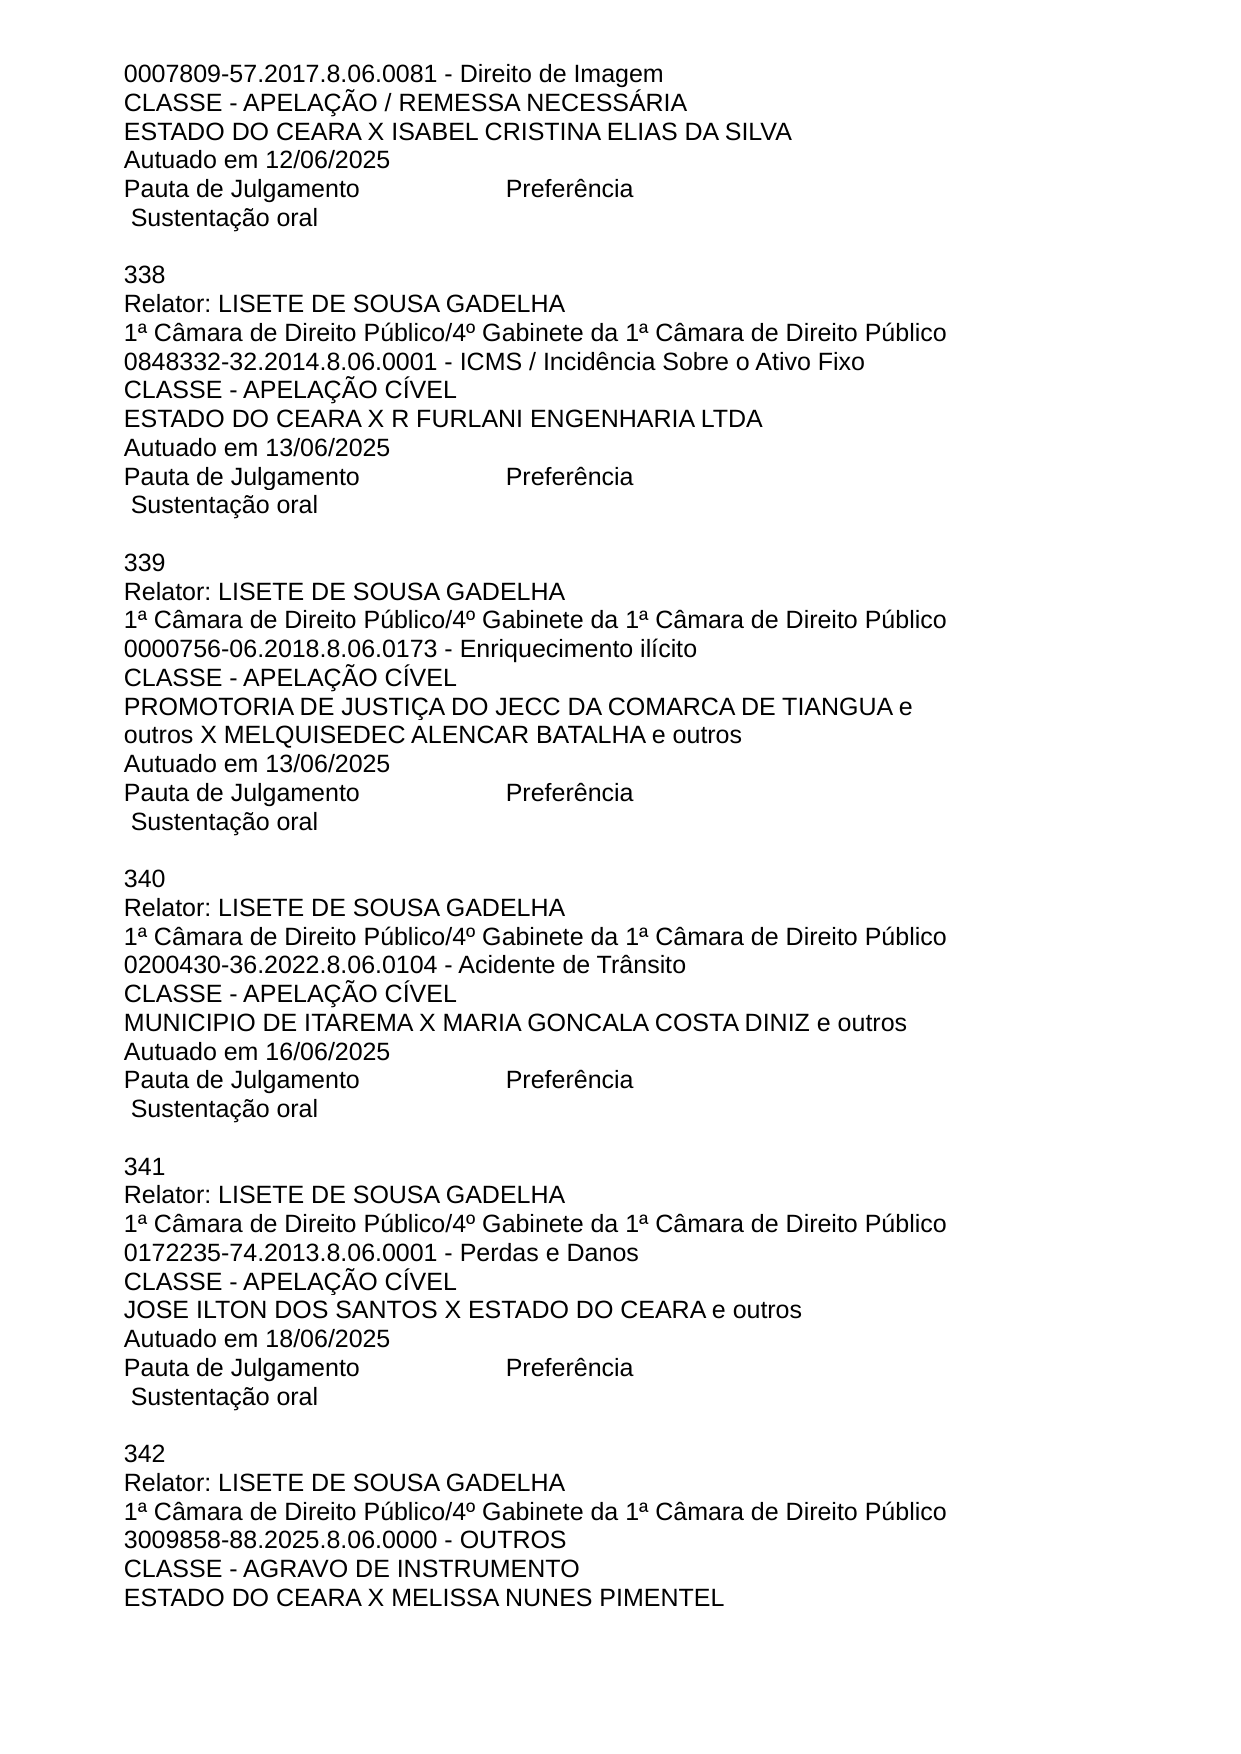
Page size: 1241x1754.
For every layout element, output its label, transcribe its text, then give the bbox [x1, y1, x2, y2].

text CLASSE - APELAÇÃO CÍVEL [124, 979, 989, 1008]
text Pauta de Julgamento Preferência [124, 462, 989, 490]
text 1ª Câmara de Direito Público/4º Gabinete da 1ª Câmara de Direito Público [124, 1497, 989, 1525]
text CLASSE - APELAÇÃO CÍVEL [124, 375, 989, 404]
text 1ª Câmara de Direito Público/4º Gabinete da 1ª Câmara de Direito Público [124, 1209, 989, 1238]
text Autuado em 18/06/2025 [124, 1324, 989, 1353]
text CLASSE - APELAÇÃO CÍVEL [124, 1267, 989, 1295]
text Sustentação oral [124, 807, 989, 835]
text Sustentação oral [124, 1094, 989, 1123]
text ESTADO DO CEARA X MELISSA NUNES PIMENTEL [124, 1583, 989, 1612]
text 342 [124, 1439, 989, 1468]
text Pauta de Julgamento Preferência [124, 1065, 989, 1094]
text JOSE ILTON DOS SANTOS X ESTADO DO CEARA e outros [124, 1295, 989, 1324]
text 0007809-57.2017.8.06.0081 - Direito de Imagem [124, 59, 989, 88]
text CLASSE - APELAÇÃO / REMESSA NECESSÁRIA [124, 88, 989, 117]
text 1ª Câmara de Direito Público/4º Gabinete da 1ª Câmara de Direito Público [124, 922, 989, 950]
text Relator: LISETE DE SOUSA GADELHA [124, 1180, 989, 1209]
text 3009858-88.2025.8.06.0000 - OUTROS [124, 1525, 989, 1554]
text 1ª Câmara de Direito Público/4º Gabinete da 1ª Câmara de Direito Público [124, 605, 989, 634]
text ESTADO DO CEARA X ISABEL CRISTINA ELIAS DA SILVA [124, 117, 989, 145]
text Sustentação oral [124, 1382, 989, 1410]
text 0172235-74.2013.8.06.0001 - Perdas e Danos [124, 1238, 989, 1267]
text 341 [124, 1152, 989, 1180]
text CLASSE - APELAÇÃO CÍVEL [124, 663, 989, 692]
text Autuado em 13/06/2025 [124, 749, 989, 778]
text Relator: LISETE DE SOUSA GADELHA [124, 893, 989, 922]
text Sustentação oral [124, 490, 989, 519]
text 339 [124, 548, 989, 577]
text 0848332-32.2014.8.06.0001 - ICMS / Incidência Sobre o Ativo Fixo [124, 347, 989, 375]
text Pauta de Julgamento Preferência [124, 778, 989, 807]
text Autuado em 13/06/2025 [124, 433, 989, 462]
text 0200430-36.2022.8.06.0104 - Acidente de Trânsito [124, 950, 989, 979]
text CLASSE - AGRAVO DE INSTRUMENTO [124, 1554, 989, 1583]
text MUNICIPIO DE ITAREMA X MARIA GONCALA COSTA DINIZ e outros [124, 1008, 989, 1037]
text Relator: LISETE DE SOUSA GADELHA [124, 289, 989, 318]
text 340 [124, 864, 989, 893]
text Autuado em 16/06/2025 [124, 1037, 989, 1065]
text Relator: LISETE DE SOUSA GADELHA [124, 577, 989, 605]
text Pauta de Julgamento Preferência [124, 1353, 989, 1382]
text 1ª Câmara de Direito Público/4º Gabinete da 1ª Câmara de Direito Público [124, 318, 989, 347]
text Autuado em 12/06/2025 [124, 145, 989, 174]
text PROMOTORIA DE JUSTIÇA DO JECC DA COMARCA DE TIANGUA e outros X MELQUISEDEC ALENCAR BATALHA e outros [124, 692, 989, 749]
text ESTADO DO CEARA X R FURLANI ENGENHARIA LTDA [124, 404, 989, 433]
text 338 [124, 260, 989, 289]
text 0000756-06.2018.8.06.0173 - Enriquecimento ilícito [124, 634, 989, 663]
text Relator: LISETE DE SOUSA GADELHA [124, 1468, 989, 1497]
text Pauta de Julgamento Preferência [124, 174, 989, 203]
text Sustentação oral [124, 203, 989, 232]
